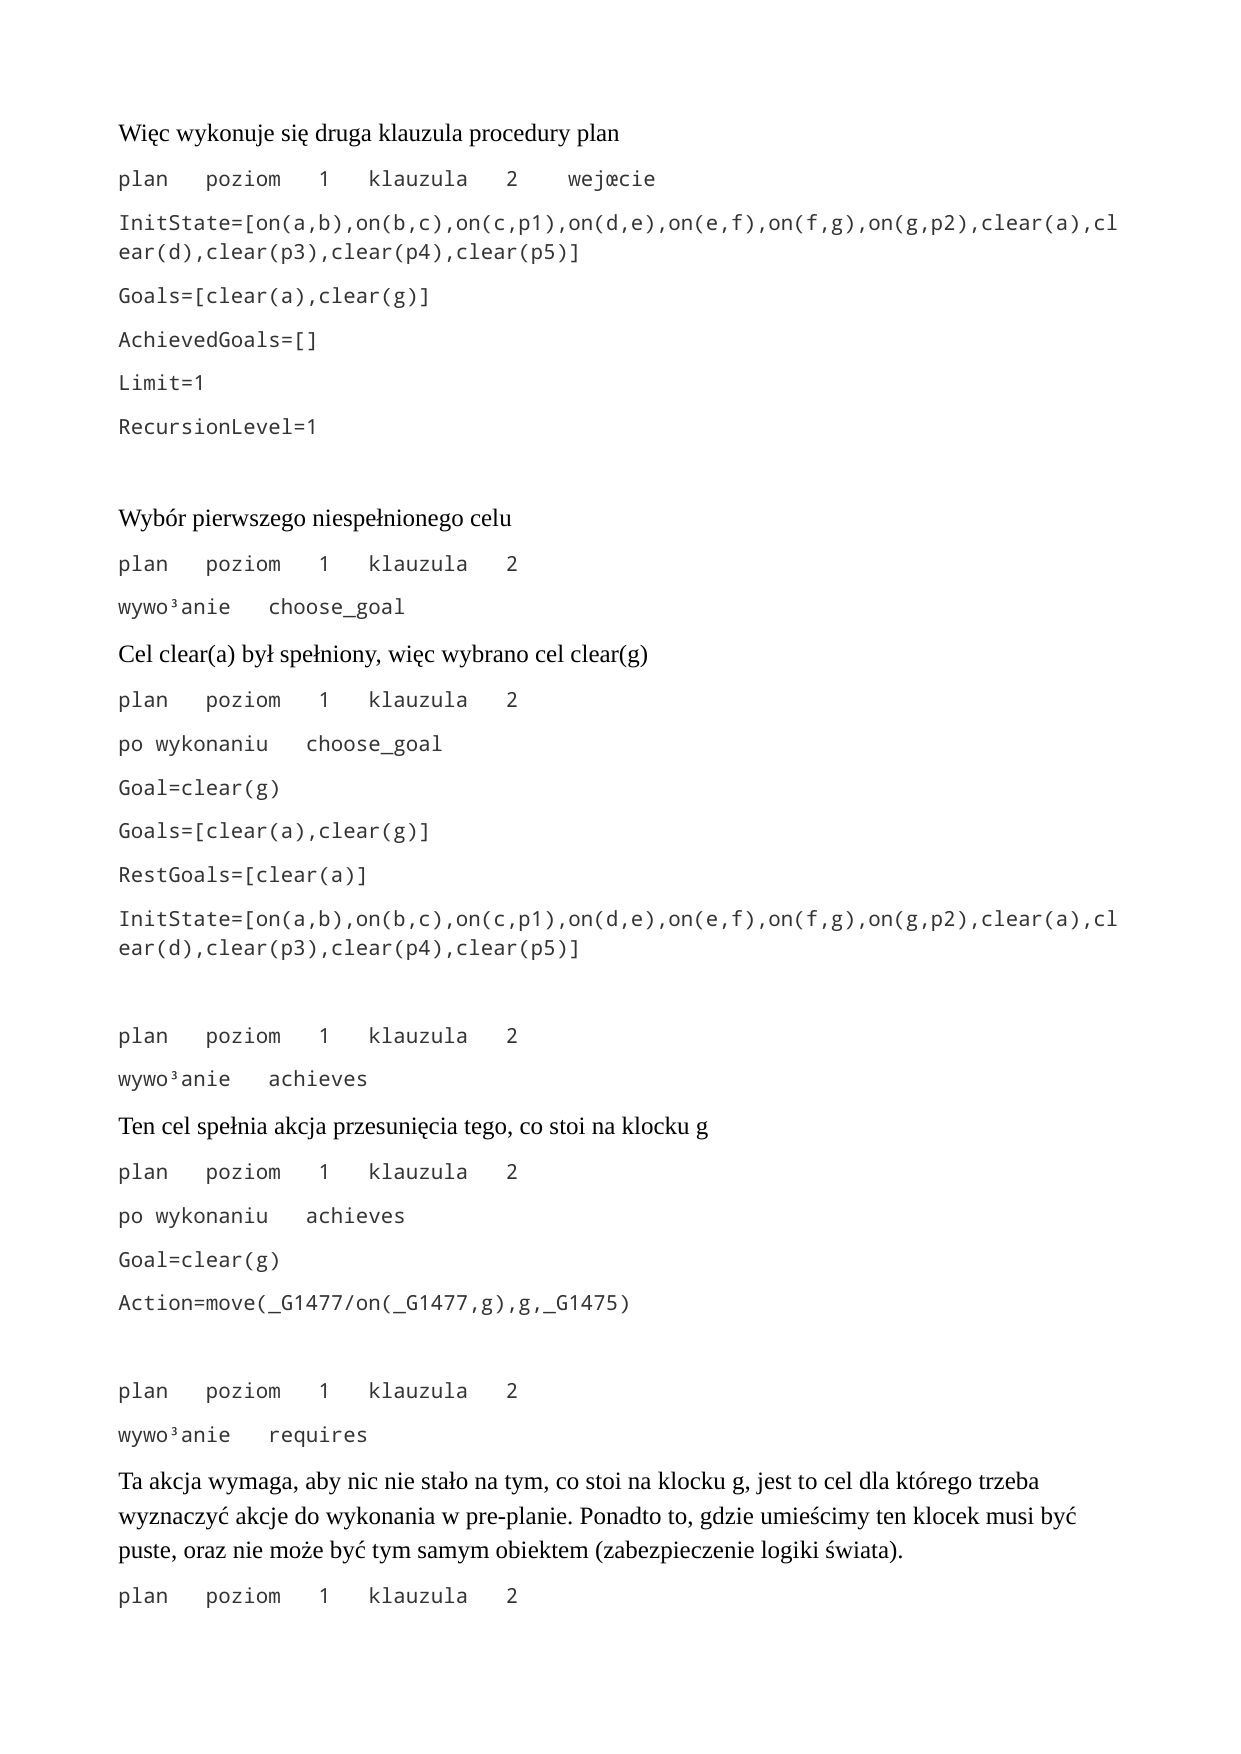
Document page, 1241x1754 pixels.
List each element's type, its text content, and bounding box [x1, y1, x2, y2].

text RecursionLevel=1 [118, 415, 1122, 439]
text Więc wykonuje się druga klauzula procedury plan [118, 118, 1122, 147]
text po wykonaniu achieves [118, 1204, 1122, 1228]
text Ten cel spełnia akcja przesunięcia tego, co stoi na klocku g [118, 1111, 1122, 1140]
text po wykonaniu choose_goal [118, 732, 1122, 756]
text Goal=clear(g) [118, 1248, 1122, 1272]
text wywo³anie requires [118, 1423, 1122, 1447]
text wywo³anie achieves [118, 1067, 1122, 1092]
text plan poziom 1 klauzula 2 [118, 1160, 1122, 1184]
text Goals=[clear(a),clear(g)] [118, 284, 1122, 308]
text plan poziom 1 klauzula 2 [118, 1024, 1122, 1048]
text plan poziom 1 klauzula 2 [118, 1379, 1122, 1403]
text plan poziom 1 klauzula 2 [118, 688, 1122, 713]
text InitState=[on(a,b),on(b,c),on(c,p1),on(d,e),on(e,f),on(f,g),on(g,p2),clear(a),clear(d),clear(p3),clear(p4),clear(p5)] [118, 211, 1122, 264]
text Goals=[clear(a),clear(g)] [118, 819, 1122, 844]
text Cel clear(a) był spełniony, więc wybrano cel clear(g) [118, 639, 1122, 668]
text Wybór pierwszego niespełnionego celu [118, 503, 1122, 531]
text RestGoals=[clear(a)] [118, 863, 1122, 888]
text Goal=clear(g) [118, 776, 1122, 800]
text plan poziom 1 klauzula 2 wejœcie [118, 167, 1122, 192]
text Ta akcja wymaga, aby nic nie stało na tym, co stoi na klocku g, jest to cel dla którego trzeba wyznaczyć akcje do wykonania w pre-planie. Ponadto to, gdzie umieścimy ten klocek musi być puste, oraz nie może być tym samym obiektem (zabezpieczenie logiki świata). [118, 1466, 1122, 1564]
text plan poziom 1 klauzula 2 [118, 1584, 1122, 1609]
text InitState=[on(a,b),on(b,c),on(c,p1),on(d,e),on(e,f),on(f,g),on(g,p2),clear(a),clear(d),clear(p3),clear(p4),clear(p5)] [118, 907, 1122, 961]
text Action=move(_G1477/on(_G1477,g),g,_G1475) [118, 1291, 1122, 1316]
text Limit=1 [118, 371, 1122, 396]
text plan poziom 1 klauzula 2 [118, 552, 1122, 576]
text AchievedGoals=[] [118, 328, 1122, 352]
text wywo³anie choose_goal [118, 595, 1122, 620]
